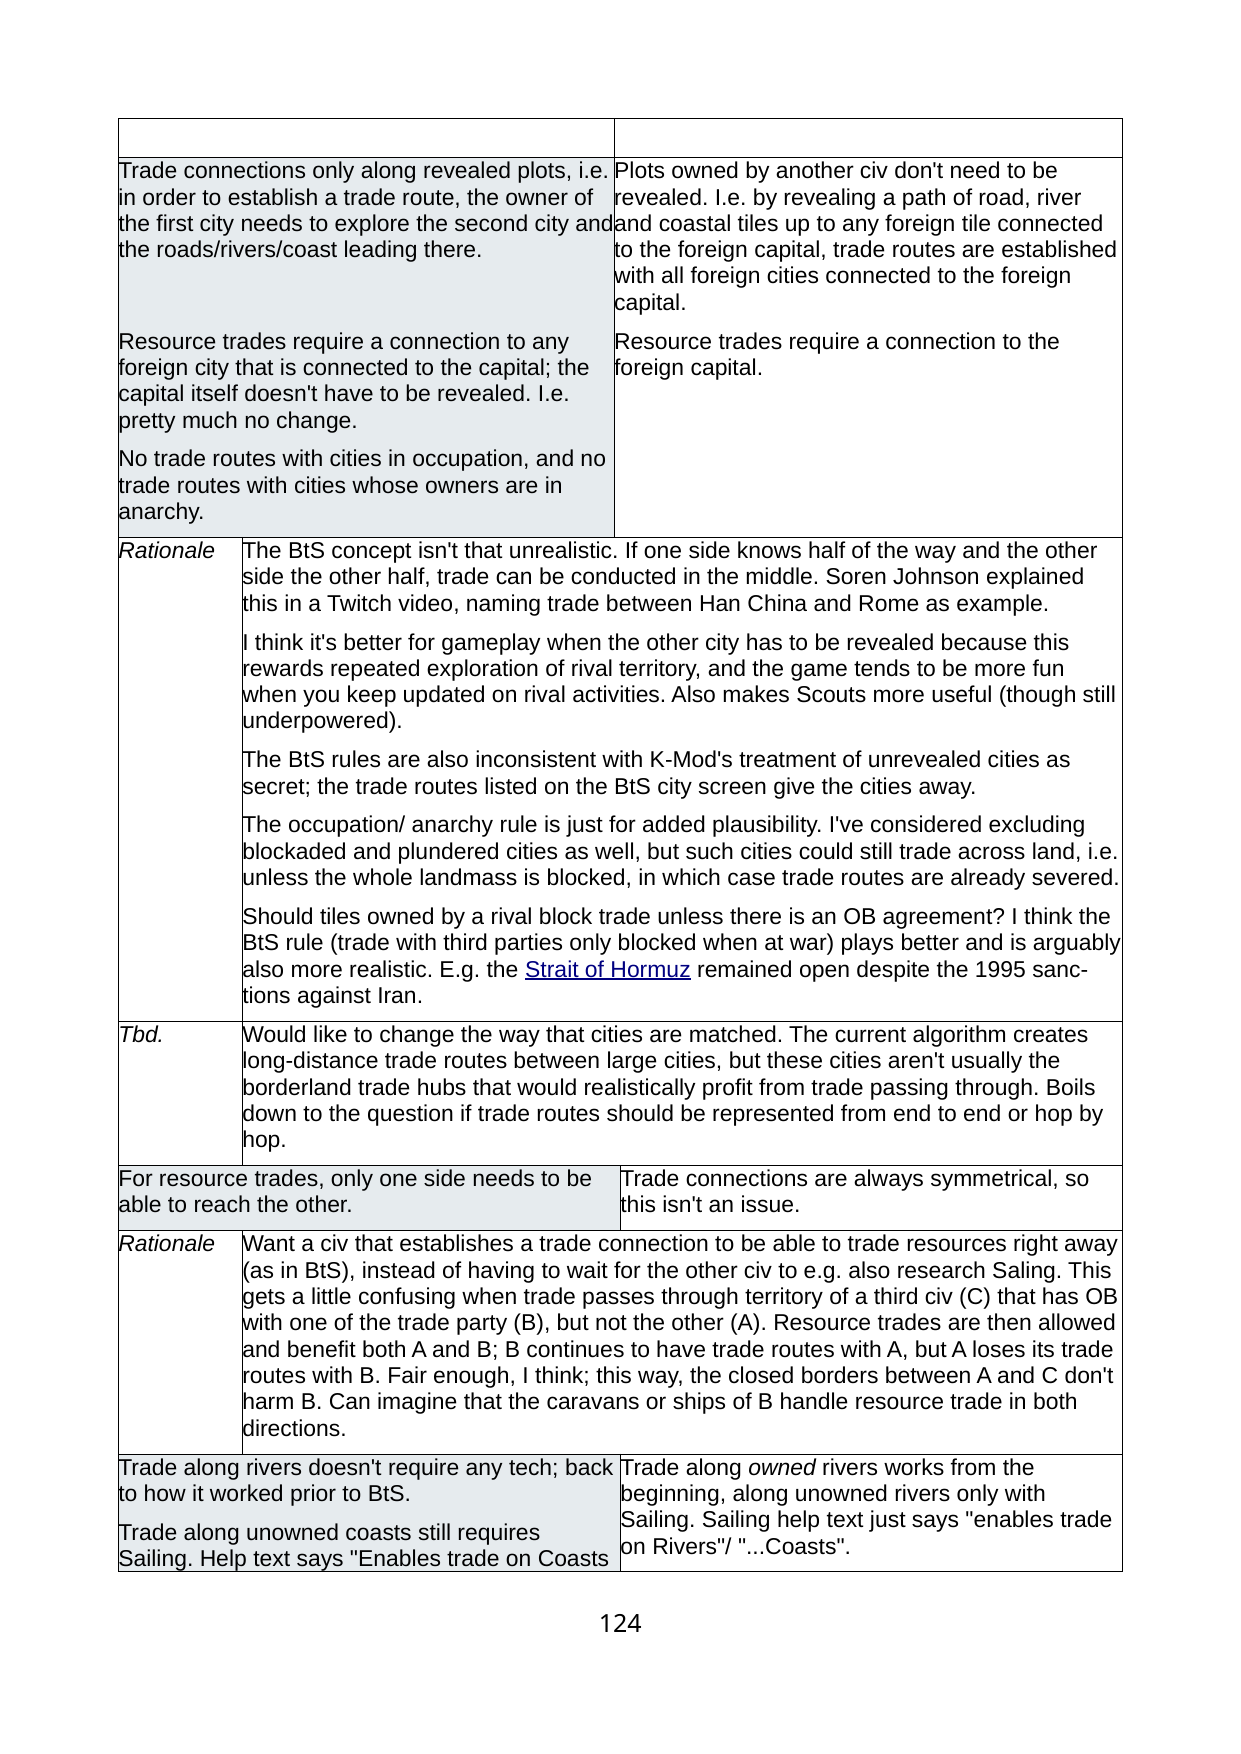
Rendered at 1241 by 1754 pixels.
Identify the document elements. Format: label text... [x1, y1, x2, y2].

table_cell Rationale [119, 1231, 242, 1453]
table_cell Would like to change the way that cities are matched. The current algorithm creates long-distance trade routes between large cities, but these cities aren't usually the borderland trade hubs that would realistically profit from trade passing through. Boils down to the question if trade routes should be represented from end to end or hop by hop. [243, 1022, 1122, 1165]
table_cell Plots owned by another civ don't need to be revealed. I.e. by revealing a path of road, river and coastal tiles up to any foreign tile connected to the foreign capital, trade routes are established with all foreign cities connected to the foreign capital. Resource trades require a connection to the foreign capital. [615, 158, 1122, 537]
table_cell [119, 119, 614, 157]
table_cell Rationale [119, 538, 242, 1021]
table_cell Want a civ that establishes a trade connection to be able to trade resources right away (as in BtS), instead of having to wait for the other civ to e.g. also research Saling. This gets a little confusing when trade passes through territory of a third civ (C) that has OB with one of the trade party (B), but not the other (A). Resource trades are then allowed and benefit both A and B; B continues to have trade routes with A, but A loses its trade routes with B. Fair enough, I think; this way, the closed borders between A and C don't harm B. Can imagine that the caravans or ships of B handle resource trade in both directions. [243, 1231, 1122, 1453]
table_cell Tbd. [119, 1022, 242, 1165]
table_cell For resource trades, only one side needs to be able to reach the other. [119, 1166, 620, 1230]
table_cell [615, 119, 1122, 157]
table_cell The BtS concept isn't that unrealistic. If one side knows half of the way and the other side the other half, trade can be conducted in the middle. Soren Johnson explained this in a Twitch video, naming trade between Han China and Rome as example. I think it's better for gameplay when the other city has to be revealed because this rewards repeated exploration of rival territory, and the game tends to be more fun when you keep updated on rival activities. Also makes Scouts more useful (though still underpowered). The BtS rules are also inconsistent with K-Mod's treatment of unrevealed cities as secret; the trade routes listed on the BtS city screen give the cities away. The occupation/ anarchy rule is just for added plausibility. I've considered excluding blockaded and plundered cities as well, but such cities could still trade across land, i.e. unless the whole landmass is blocked, in which case trade routes are already severed. Should tiles owned by a rival block trade unless there is an OB agreement? I think the BtS rule (trade with third parties only blocked when at war) plays better and is arguably also more realistic. E.g. the Strait of Hormuz remained open despite the 1995 sanc­tions against Iran. [243, 538, 1122, 1021]
table_cell Trade connections only along revealed plots, i.e. in order to establish a trade route, the owner of the first city needs to explore the second city and the roads/rivers/coast leading there. Resource trades require a connection to any foreign city that is connected to the capital; the capital itself doesn't have to be revealed. I.e. pretty much no change. No trade routes with cities in occupation, and no trade routes with cities whose owners are in anarchy. [119, 158, 614, 537]
table_cell Trade connections are always symmetrical, so this isn't an issue. [621, 1166, 1122, 1230]
table_cell Trade along rivers doesn't require any tech; back to how it worked prior to BtS. Trade along unowned coasts still requires Sailing. Help text says "Enables trade on Coasts [119, 1455, 620, 1571]
table_cell Trade along owned rivers works from the beginning, along unowned rivers only with Sailing. Sailing help text just says "enables trade on Rivers"/ "...Coasts". [621, 1455, 1122, 1571]
